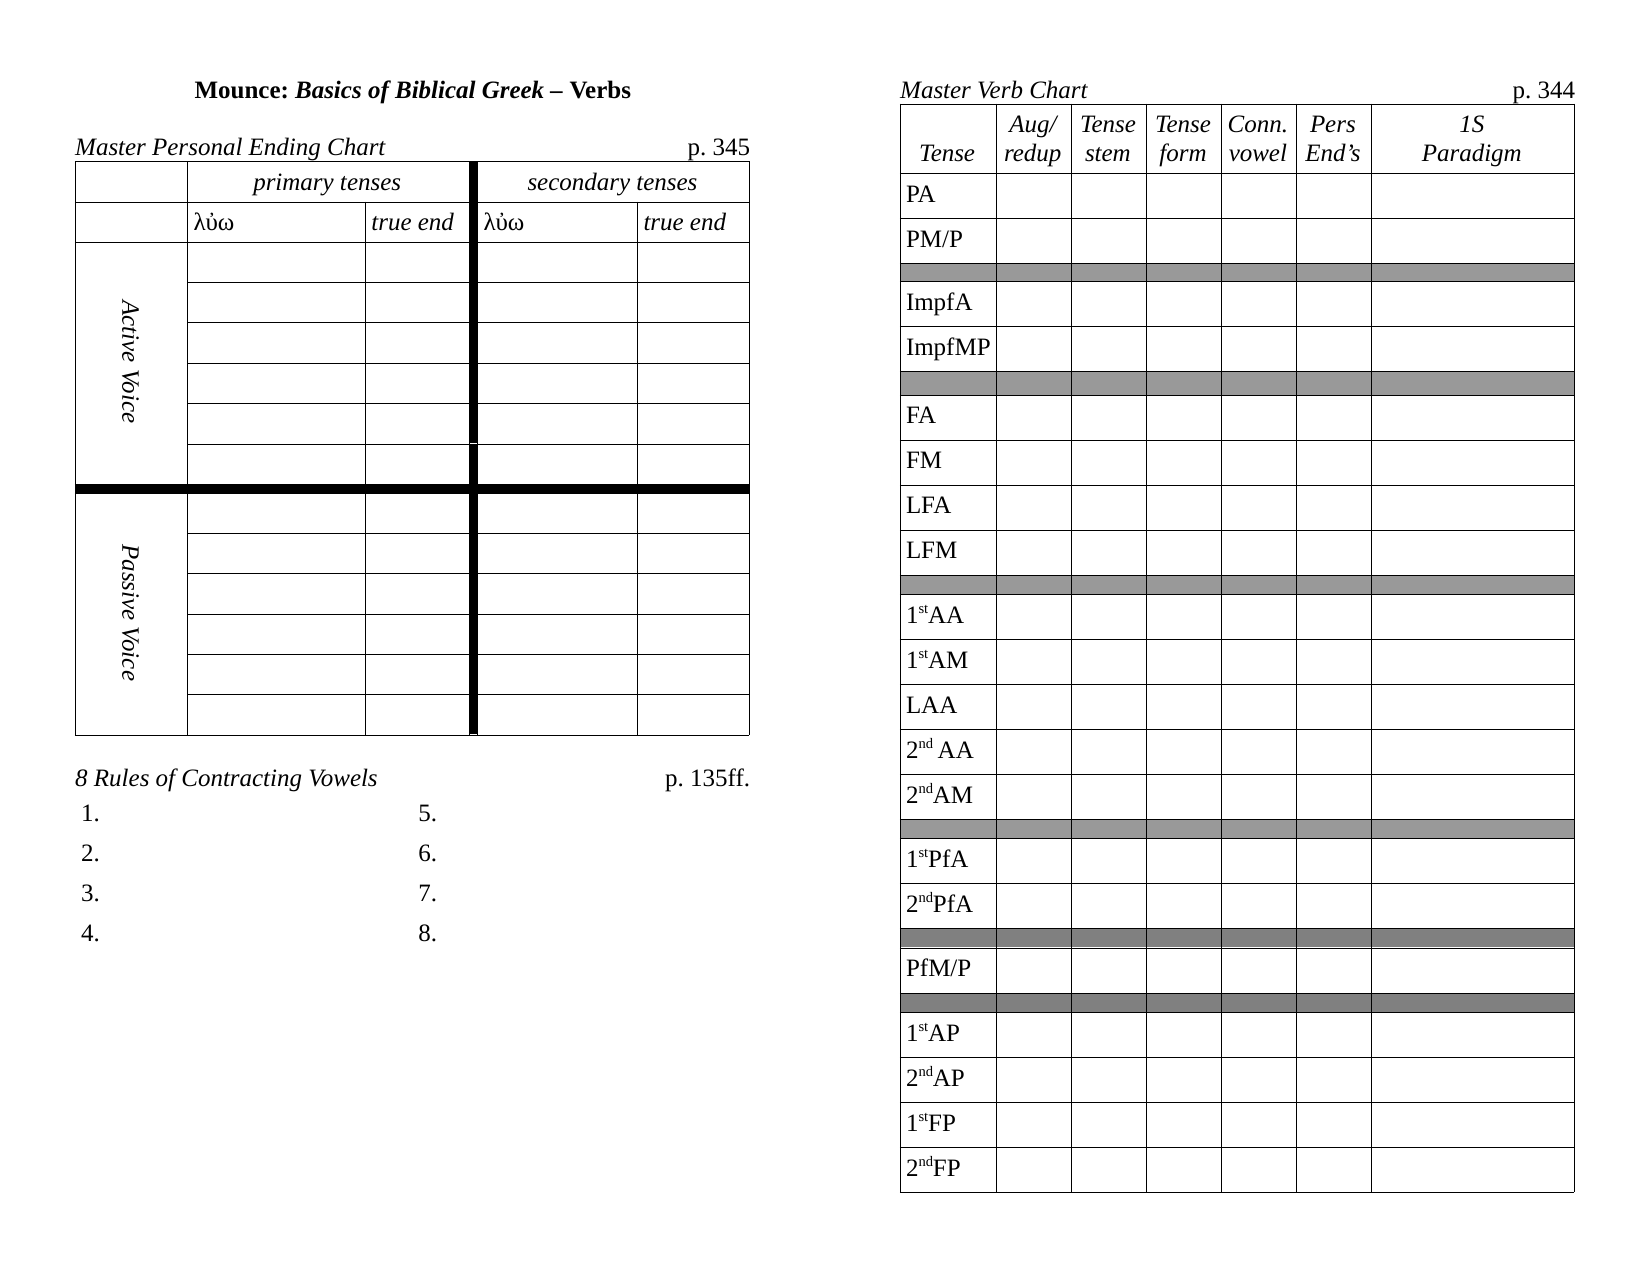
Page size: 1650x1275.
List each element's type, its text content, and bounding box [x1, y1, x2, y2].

table_cell [997, 949, 1071, 992]
table_cell [638, 534, 749, 573]
table_cell [1072, 441, 1146, 485]
table_cell [1147, 531, 1221, 575]
table_cell [1372, 1103, 1574, 1147]
table_cell 1stAM [901, 640, 996, 684]
table_header 1S Paradigm [1372, 105, 1574, 173]
table_cell [1297, 282, 1371, 326]
table_cell [1297, 839, 1371, 883]
table_cell ImpfA [901, 282, 996, 326]
table_header 5. [413, 792, 750, 832]
table_cell [1372, 174, 1574, 218]
table_cell [997, 1148, 1071, 1192]
table_header Conn. vowel [1222, 105, 1296, 173]
table_cell [1297, 1148, 1371, 1192]
table_cell [1372, 595, 1574, 639]
table_cell [638, 695, 749, 734]
table_cell λὐω [188, 203, 365, 242]
table_cell [638, 243, 749, 282]
table_header Tense stem [1072, 105, 1146, 173]
text 8 Rules of Contracting Vowels p. 135ff. [75, 763, 750, 792]
table_cell 7. [413, 873, 750, 913]
table_cell PfM/P [901, 949, 996, 992]
table_cell [1147, 929, 1221, 947]
table_cell [1147, 441, 1221, 485]
table_cell [1147, 949, 1221, 992]
table_cell [1297, 884, 1371, 928]
table_cell [470, 534, 477, 573]
text Master Personal Ending Chart p. 345 [75, 132, 750, 161]
table_cell [997, 1103, 1071, 1147]
table_cell [997, 282, 1071, 326]
table_cell [1072, 640, 1146, 684]
table_cell [1147, 685, 1221, 729]
table_cell [1072, 929, 1146, 947]
table_cell [470, 364, 477, 403]
table_cell ImpfMP [901, 327, 996, 371]
table_cell [997, 1058, 1071, 1102]
table_cell [1072, 820, 1146, 838]
table_cell [1072, 884, 1146, 928]
table_cell [997, 775, 1071, 819]
table_cell [997, 531, 1071, 575]
table_cell [1072, 219, 1146, 263]
table_cell 2ndAM [901, 775, 996, 819]
table_cell [1222, 219, 1296, 263]
table_cell true end [366, 203, 469, 242]
table_cell [1222, 994, 1296, 1012]
table_cell [638, 364, 749, 403]
table_cell [188, 323, 365, 363]
table_cell 2. [75, 833, 412, 873]
table_cell 2nd AA [901, 730, 996, 774]
table_cell [1072, 327, 1146, 371]
table_cell [478, 283, 637, 322]
table_cell [638, 283, 749, 322]
table_cell [997, 396, 1071, 440]
table_cell [1147, 884, 1221, 928]
table_cell [188, 445, 365, 484]
table_cell [1297, 820, 1371, 838]
table_cell [1297, 775, 1371, 819]
table_cell [638, 615, 749, 654]
table_cell [76, 485, 187, 493]
table_cell [1072, 576, 1146, 594]
table_cell 3. [75, 873, 412, 913]
table_cell [1372, 264, 1574, 281]
table_cell [1297, 486, 1371, 530]
table_cell [1297, 1058, 1371, 1102]
table_cell [1072, 282, 1146, 326]
table_cell [1222, 264, 1296, 281]
table_cell [1147, 820, 1221, 838]
table_cell [1297, 640, 1371, 684]
table_cell [1297, 396, 1371, 440]
table_cell 1stPfA [901, 839, 996, 883]
table_cell [1297, 531, 1371, 575]
table_cell [1372, 396, 1574, 440]
table_header Aug/ redup [997, 105, 1071, 173]
table_cell [1072, 372, 1146, 395]
table_cell [1072, 1058, 1146, 1102]
table_cell [1147, 219, 1221, 263]
table_cell [1222, 685, 1296, 729]
table_cell [1222, 949, 1296, 992]
table_cell [1297, 994, 1371, 1012]
table_cell [1372, 640, 1574, 684]
table_cell [1297, 264, 1371, 281]
table_cell [366, 615, 469, 654]
table_cell [1297, 327, 1371, 371]
table_cell [188, 243, 365, 282]
table_cell [1297, 1013, 1371, 1057]
table_cell [1072, 949, 1146, 992]
table_cell [1222, 929, 1296, 947]
table_cell [1147, 1148, 1221, 1192]
table_cell [1147, 1103, 1221, 1147]
table_cell [366, 283, 469, 322]
table_cell [1072, 595, 1146, 639]
table_cell [1372, 730, 1574, 774]
table_cell [1372, 531, 1574, 575]
table_cell [1297, 730, 1371, 774]
table_cell [1372, 820, 1574, 838]
table_cell [1297, 929, 1371, 947]
table_cell [1222, 839, 1296, 883]
table_cell 1stFP [901, 1103, 996, 1147]
table_cell [1372, 327, 1574, 371]
table_cell [1372, 486, 1574, 530]
table_cell [76, 203, 187, 242]
table_header Pers End’s [1297, 105, 1371, 173]
table_cell [901, 929, 996, 947]
table_header primary tenses [188, 162, 469, 202]
table_cell [366, 323, 469, 363]
table_cell 1stAA [901, 595, 996, 639]
table_cell [470, 243, 477, 282]
table_cell LAA [901, 685, 996, 729]
table_header Tense [901, 105, 996, 173]
table_cell [1222, 282, 1296, 326]
table_cell [1297, 174, 1371, 218]
table_cell Active Voice [76, 243, 187, 484]
table_cell [188, 655, 365, 694]
table_cell [1222, 576, 1296, 594]
table_header secondary tenses [478, 162, 749, 202]
table_cell [478, 534, 637, 573]
table_cell [1222, 531, 1296, 575]
table_cell [901, 264, 996, 281]
table_cell [1372, 1058, 1574, 1102]
table_cell LFA [901, 486, 996, 530]
table_header [76, 162, 187, 202]
table_cell [997, 685, 1071, 729]
table_cell [1222, 396, 1296, 440]
table_cell [478, 404, 637, 443]
table_cell [478, 574, 637, 614]
table_cell [1147, 994, 1221, 1012]
table_cell [470, 695, 477, 734]
table_cell [1297, 441, 1371, 485]
table_cell [1072, 839, 1146, 883]
table_cell [1072, 174, 1146, 218]
table_cell [478, 615, 637, 654]
table_cell [188, 404, 365, 443]
table_cell [1372, 282, 1574, 326]
table_cell [478, 243, 637, 282]
table_cell 2ndAP [901, 1058, 996, 1102]
table_cell [997, 929, 1071, 947]
table_cell [188, 615, 365, 654]
table_cell [1072, 775, 1146, 819]
table_cell [997, 730, 1071, 774]
table_cell [638, 445, 749, 484]
table_cell true end [638, 203, 749, 242]
table_cell [1147, 775, 1221, 819]
table_cell [1372, 949, 1574, 992]
table_cell [997, 820, 1071, 838]
table_cell [997, 327, 1071, 371]
table_cell [997, 1013, 1071, 1057]
table_cell [188, 695, 365, 734]
table_cell [1297, 219, 1371, 263]
table_cell [478, 485, 637, 493]
table_cell [1222, 775, 1296, 819]
table_cell [366, 364, 469, 403]
table_cell [1297, 1103, 1371, 1147]
table_cell [1222, 730, 1296, 774]
table_cell [638, 494, 749, 533]
table_cell 1stAP [901, 1013, 996, 1057]
table_cell [1147, 282, 1221, 326]
table_cell [188, 485, 365, 493]
table_cell [1147, 1013, 1221, 1057]
table_cell [1147, 486, 1221, 530]
table_cell Passive Voice [76, 494, 187, 734]
table_cell FA [901, 396, 996, 440]
table_cell [1072, 1148, 1146, 1192]
table_cell [188, 283, 365, 322]
table_cell [1222, 640, 1296, 684]
table_cell [1147, 595, 1221, 639]
table_cell [470, 203, 477, 242]
table_cell [188, 574, 365, 614]
table_cell [1072, 730, 1146, 774]
table_cell [997, 219, 1071, 263]
table_cell [1297, 685, 1371, 729]
table_cell [997, 595, 1071, 639]
table_cell [1072, 396, 1146, 440]
table_cell [1297, 576, 1371, 594]
table_cell [1372, 884, 1574, 928]
table_cell [1222, 595, 1296, 639]
table_cell LFM [901, 531, 996, 575]
table_cell [188, 534, 365, 573]
table_cell [188, 364, 365, 403]
table_cell [1147, 640, 1221, 684]
table_cell [1222, 372, 1296, 395]
table_cell [478, 445, 637, 484]
table_cell [901, 372, 996, 395]
text Mounce: Basics of Biblical Greek – Verbs [75, 75, 750, 104]
table_cell [1372, 839, 1574, 883]
table_cell [1147, 372, 1221, 395]
table_cell [1372, 929, 1574, 947]
table_cell [997, 486, 1071, 530]
table_cell [638, 485, 749, 493]
table_cell 8. [413, 913, 750, 953]
table_cell [997, 839, 1071, 883]
table_cell [478, 364, 637, 403]
table_cell [1147, 174, 1221, 218]
table_cell [1297, 372, 1371, 395]
table_cell [366, 695, 469, 734]
table_cell [366, 534, 469, 573]
table_cell [478, 323, 637, 363]
table_cell FM [901, 441, 996, 485]
table_cell [366, 243, 469, 282]
table_cell [366, 574, 469, 614]
table_cell [638, 655, 749, 694]
table_cell [470, 574, 477, 614]
table_cell [1222, 486, 1296, 530]
table_cell 6. [413, 833, 750, 873]
table_header 1. [75, 792, 412, 832]
table_cell [470, 655, 477, 694]
table_cell [1072, 531, 1146, 575]
table_cell [1222, 820, 1296, 838]
table_cell [366, 494, 469, 533]
table_cell [1222, 1013, 1296, 1057]
table_cell [1072, 994, 1146, 1012]
table_cell [1222, 174, 1296, 218]
table_cell [478, 494, 637, 533]
table_cell [470, 615, 477, 654]
table_cell [1297, 595, 1371, 639]
table_cell [1072, 264, 1146, 281]
table_cell [1072, 1013, 1146, 1057]
table_cell [1372, 576, 1574, 594]
table_cell [1222, 1103, 1296, 1147]
table_cell [366, 445, 469, 484]
table_cell [997, 884, 1071, 928]
table_cell [470, 485, 477, 493]
table_cell [1372, 685, 1574, 729]
table_cell [1147, 264, 1221, 281]
table_cell [1372, 441, 1574, 485]
table_cell [997, 576, 1071, 594]
table_cell [470, 445, 477, 484]
table_cell [1222, 1148, 1296, 1192]
table_cell [1222, 327, 1296, 371]
table_cell [1072, 486, 1146, 530]
table_cell 2ndPfA [901, 884, 996, 928]
table_cell [478, 655, 637, 694]
table_cell [188, 494, 365, 533]
table_cell [1147, 327, 1221, 371]
table_cell 4. [75, 913, 412, 953]
table_cell [1372, 994, 1574, 1012]
table_cell [366, 404, 469, 443]
table_cell [1147, 576, 1221, 594]
table_cell [1147, 1058, 1221, 1102]
table_cell [997, 640, 1071, 684]
table_cell [1372, 1148, 1574, 1192]
table_cell [478, 695, 637, 734]
table_header [470, 162, 477, 202]
table_header Tense form [1147, 105, 1221, 173]
table_cell [997, 441, 1071, 485]
table_cell 2ndFP [901, 1148, 996, 1192]
table_cell [1222, 1058, 1296, 1102]
table_cell [470, 323, 477, 363]
table_cell [470, 283, 477, 322]
table_cell [1072, 1103, 1146, 1147]
table_cell [997, 372, 1071, 395]
table_cell [470, 404, 477, 443]
table_cell [997, 264, 1071, 281]
table_cell λὐω [478, 203, 637, 242]
table_cell [366, 485, 469, 493]
table_cell [1372, 372, 1574, 395]
table_cell [1372, 1013, 1574, 1057]
table_cell [1297, 949, 1371, 992]
table_cell [1072, 685, 1146, 729]
table_cell [1222, 884, 1296, 928]
table_cell PM/P [901, 219, 996, 263]
table_cell [1222, 441, 1296, 485]
table_cell [638, 323, 749, 363]
table_cell [1147, 730, 1221, 774]
text Master Verb Chart p. 344 [900, 75, 1575, 104]
table_cell [1147, 396, 1221, 440]
table_cell [1372, 775, 1574, 819]
table_cell [997, 174, 1071, 218]
table_cell [1372, 219, 1574, 263]
table_cell [638, 574, 749, 614]
table_cell [901, 820, 996, 838]
table_cell PA [901, 174, 996, 218]
table_cell [638, 404, 749, 443]
table_cell [470, 494, 477, 533]
table_cell [1147, 839, 1221, 883]
table_cell [901, 994, 996, 1012]
table_cell [997, 994, 1071, 1012]
table_cell [366, 655, 469, 694]
table_cell [901, 576, 996, 594]
